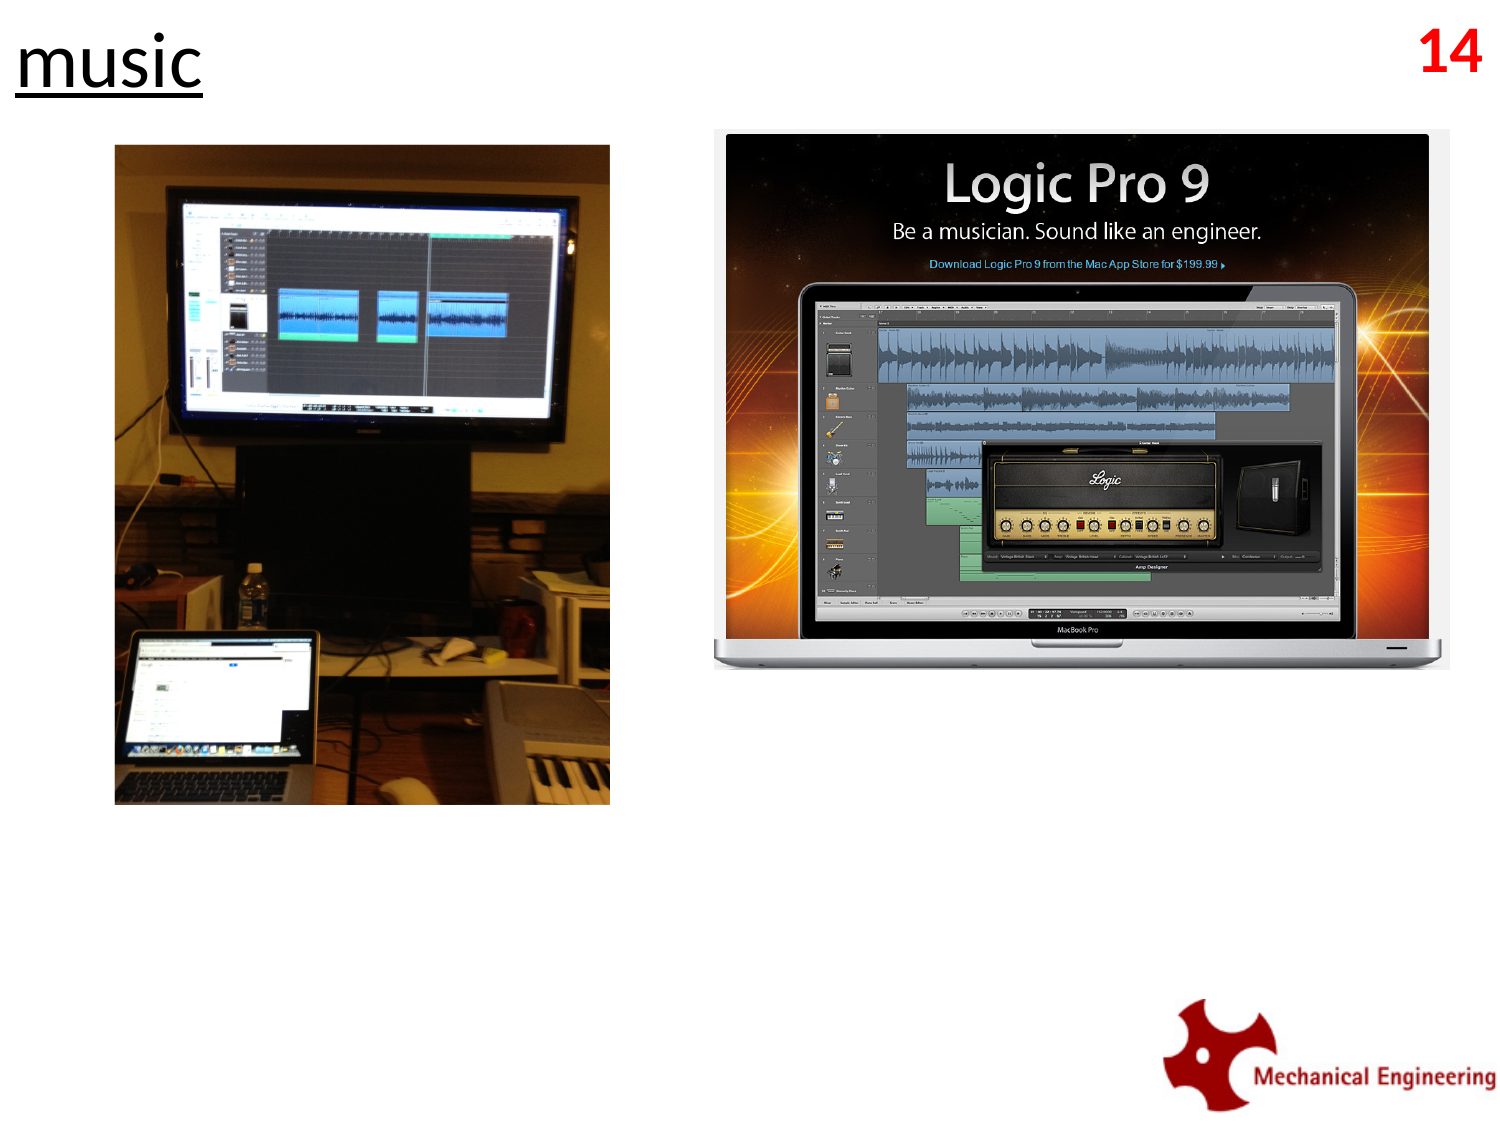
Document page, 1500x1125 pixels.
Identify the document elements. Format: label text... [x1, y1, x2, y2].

picture [714, 129, 1450, 670]
picture [1162, 999, 1497, 1113]
picture [114, 144, 610, 805]
title music [0, 0, 1365, 150]
text_box 14 [1400, 0, 1499, 93]
